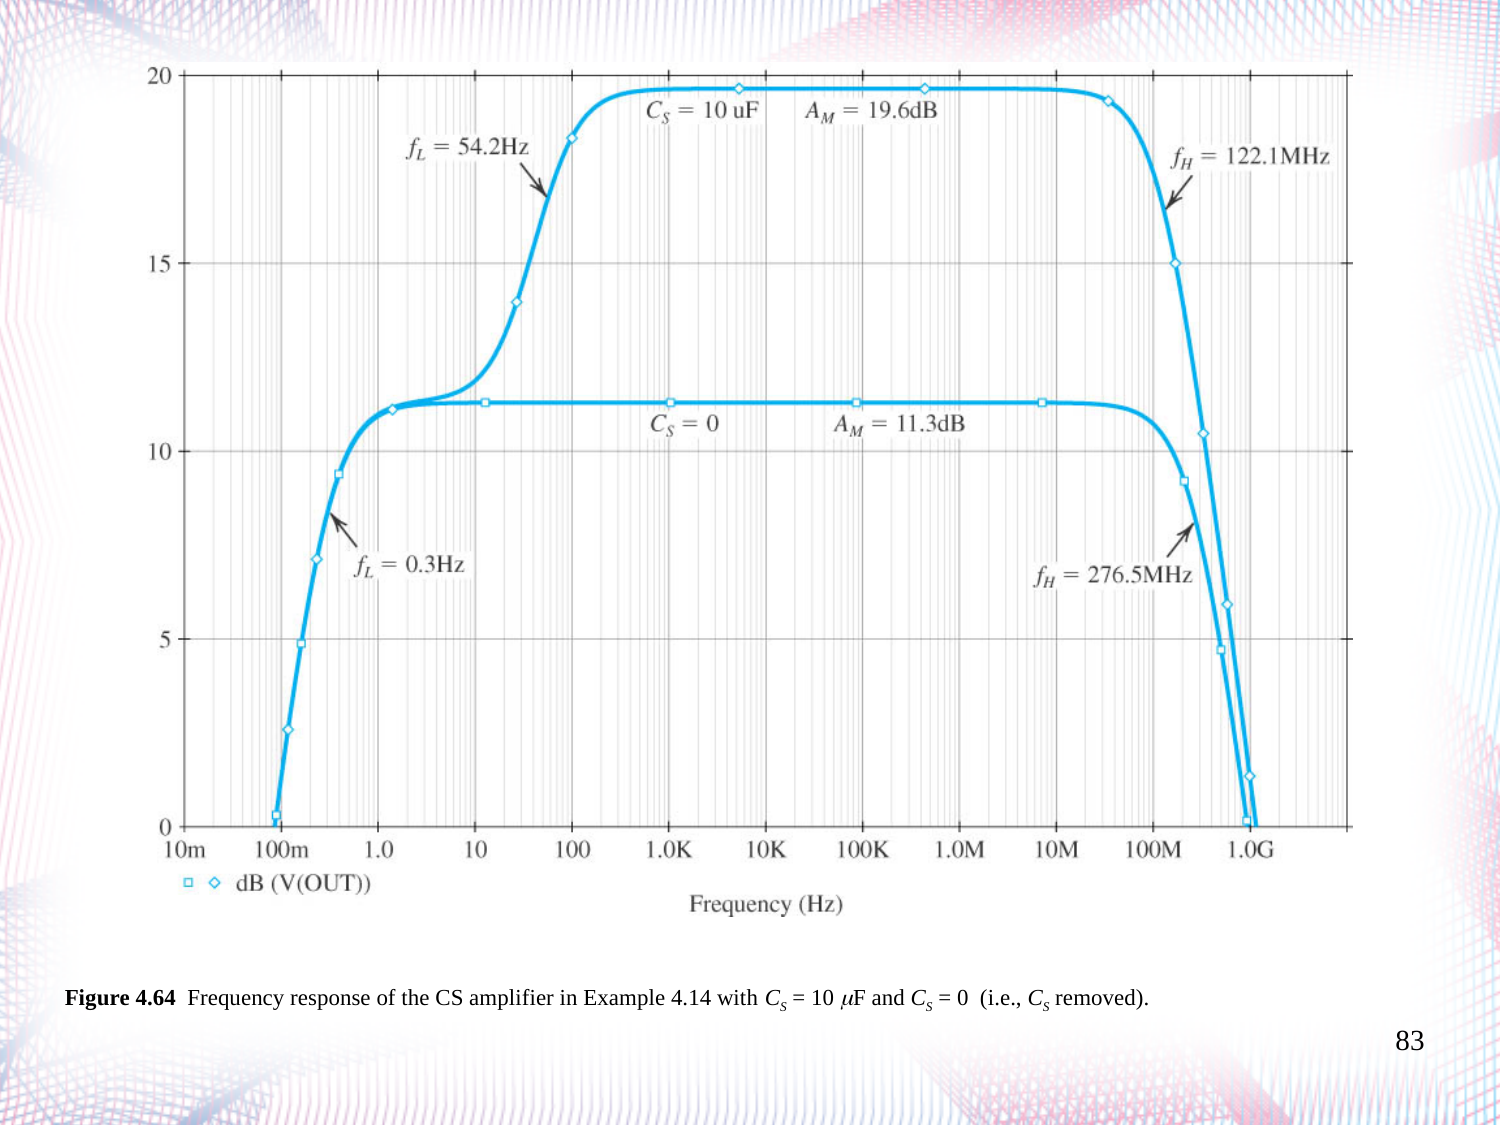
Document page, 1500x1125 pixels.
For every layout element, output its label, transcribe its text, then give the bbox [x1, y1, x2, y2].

picture [0, 0, 1500, 1125]
text_box Figure 4.64 Frequency response of the CS amplifier in Example 4.14 with CS = 10 F and CS = 0 (i.e., CS removed). [49, 975, 1213, 1022]
